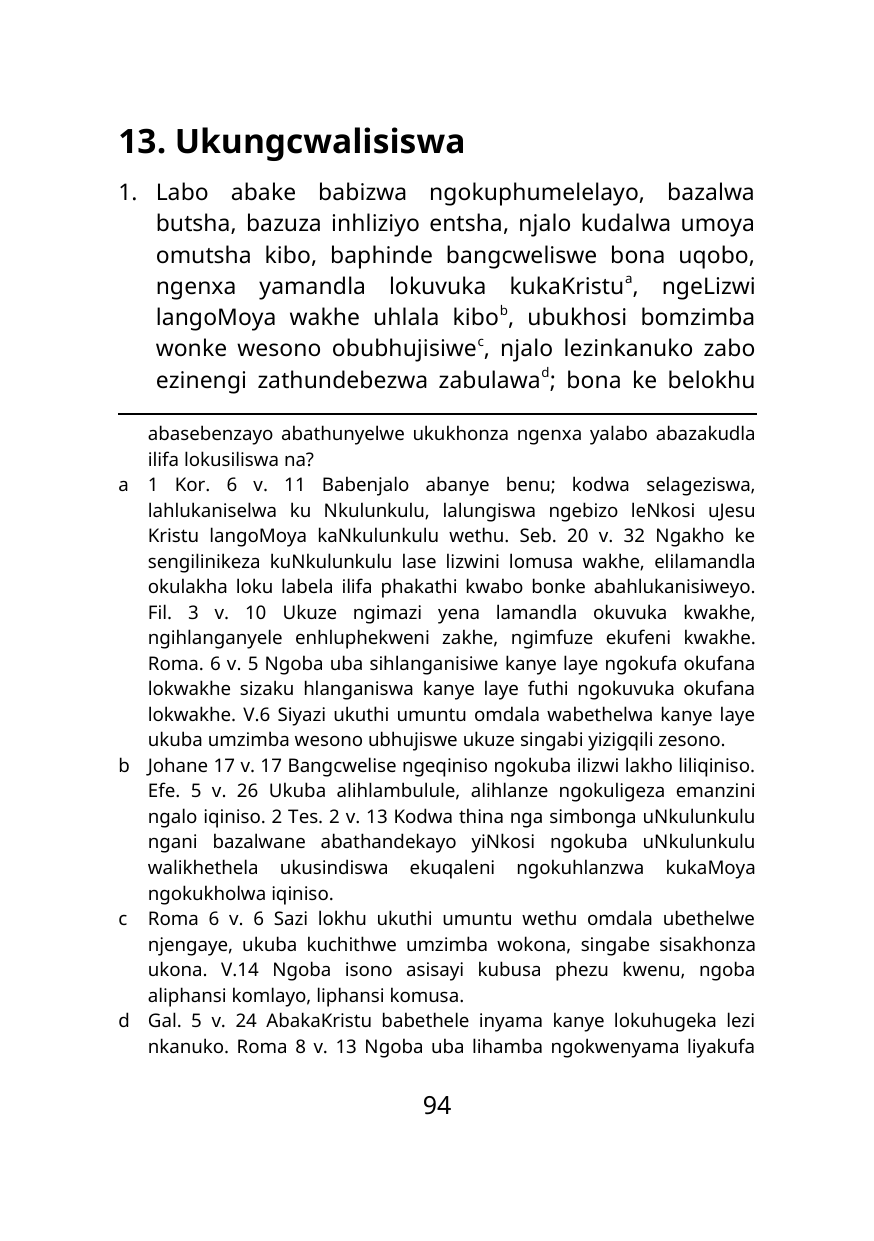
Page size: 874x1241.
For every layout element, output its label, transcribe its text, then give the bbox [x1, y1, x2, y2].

list Roma 6 v. 6 Sazi lokhu ukuthi umuntu wethu omdala ubethelwe njengaye, ukuba kuchithwe umzimba wokona, singabe sisakhonza ukona. V.14 Ngoba isono asisayi kubusa phezu kwenu, ngoba aliphansi komlayo, liphansi komusa. [118, 905, 756, 1007]
list Johane 17 v. 17 Bangcwelise ngeqiniso ngokuba ilizwi lakho liliqiniso. Efe. 5 v. 26 Ukuba alihlambulule, alihlanze ngokuligeza emanzini ngalo iqiniso. 2 Tes. 2 v. 13 Kodwa thina nga simbonga uNkulunkulu ngani bazalwane abathandekayo yiNkosi ngokuba uNkulunkulu walikhethela ukusindiswa ekuqaleni ngokuhlanzwa kukaMoya ngokukholwa iqiniso. [118, 752, 756, 905]
subtitle 13. Ukungcwalisiswa [118, 118, 756, 164]
list Labo abake babizwa ngokuphumelelayo, bazalwa butsha, bazuza inhliziyo entsha, njalo kudalwa umoya omutsha kibo, baphinde bangcweliswe bona uqobo, ngenxa yamandla lokuvuka kukaKristu, ngeLizwi langoMoya wakhe uhlala kibo, ubukhosi bomzimba wonke wesono obubhujisiwe, njalo lezinkanuko zabo ezinengi zathundebezwa zabulawa; bona ke belokhu [118, 176, 756, 395]
list 1 Kor. 6 v. 11 Babenjalo abanye benu; kodwa selageziswa, lahlukaniselwa ku Nkulunkulu, lalungiswa ngebizo leNkosi uJesu Kristu langoMoya kaNkulunkulu wethu. Seb. 20 v. 32 Ngakho ke sengilinikeza kuNkulunkulu lase lizwini lomusa wakhe, elilamandla okulakha loku labela ilifa phakathi kwabo bonke abahlukanisiweyo. Fil. 3 v. 10 Ukuze ngimazi yena lamandla okuvuka kwakhe, ngihlanganyele enhluphekweni zakhe, ngimfuze ekufeni kwakhe. Roma. 6 v. 5 Ngoba uba sihlanganisiwe kanye laye ngokufa okufana lokwakhe sizaku hlanganiswa kanye laye futhi ngokuvuka okufana lokwakhe. V.6 Siyazi ukuthi umuntu omdala wabethelwa kanye laye ukuba umzimba wesono ubhujiswe ukuze singabi yizigqili zesono. [118, 472, 756, 752]
list Gal. 5 v. 24 AbakaKristu babethele inyama kanye lokuhugeka lezi nkanuko. Roma 8 v. 13 Ngoba uba lihamba ngokwenyama liyakufa [118, 1007, 756, 1058]
list abasebenzayo abathunyelwe ukukhonza ngenxa yalabo abazakudla ilifa lokusiliswa na? [118, 421, 756, 472]
